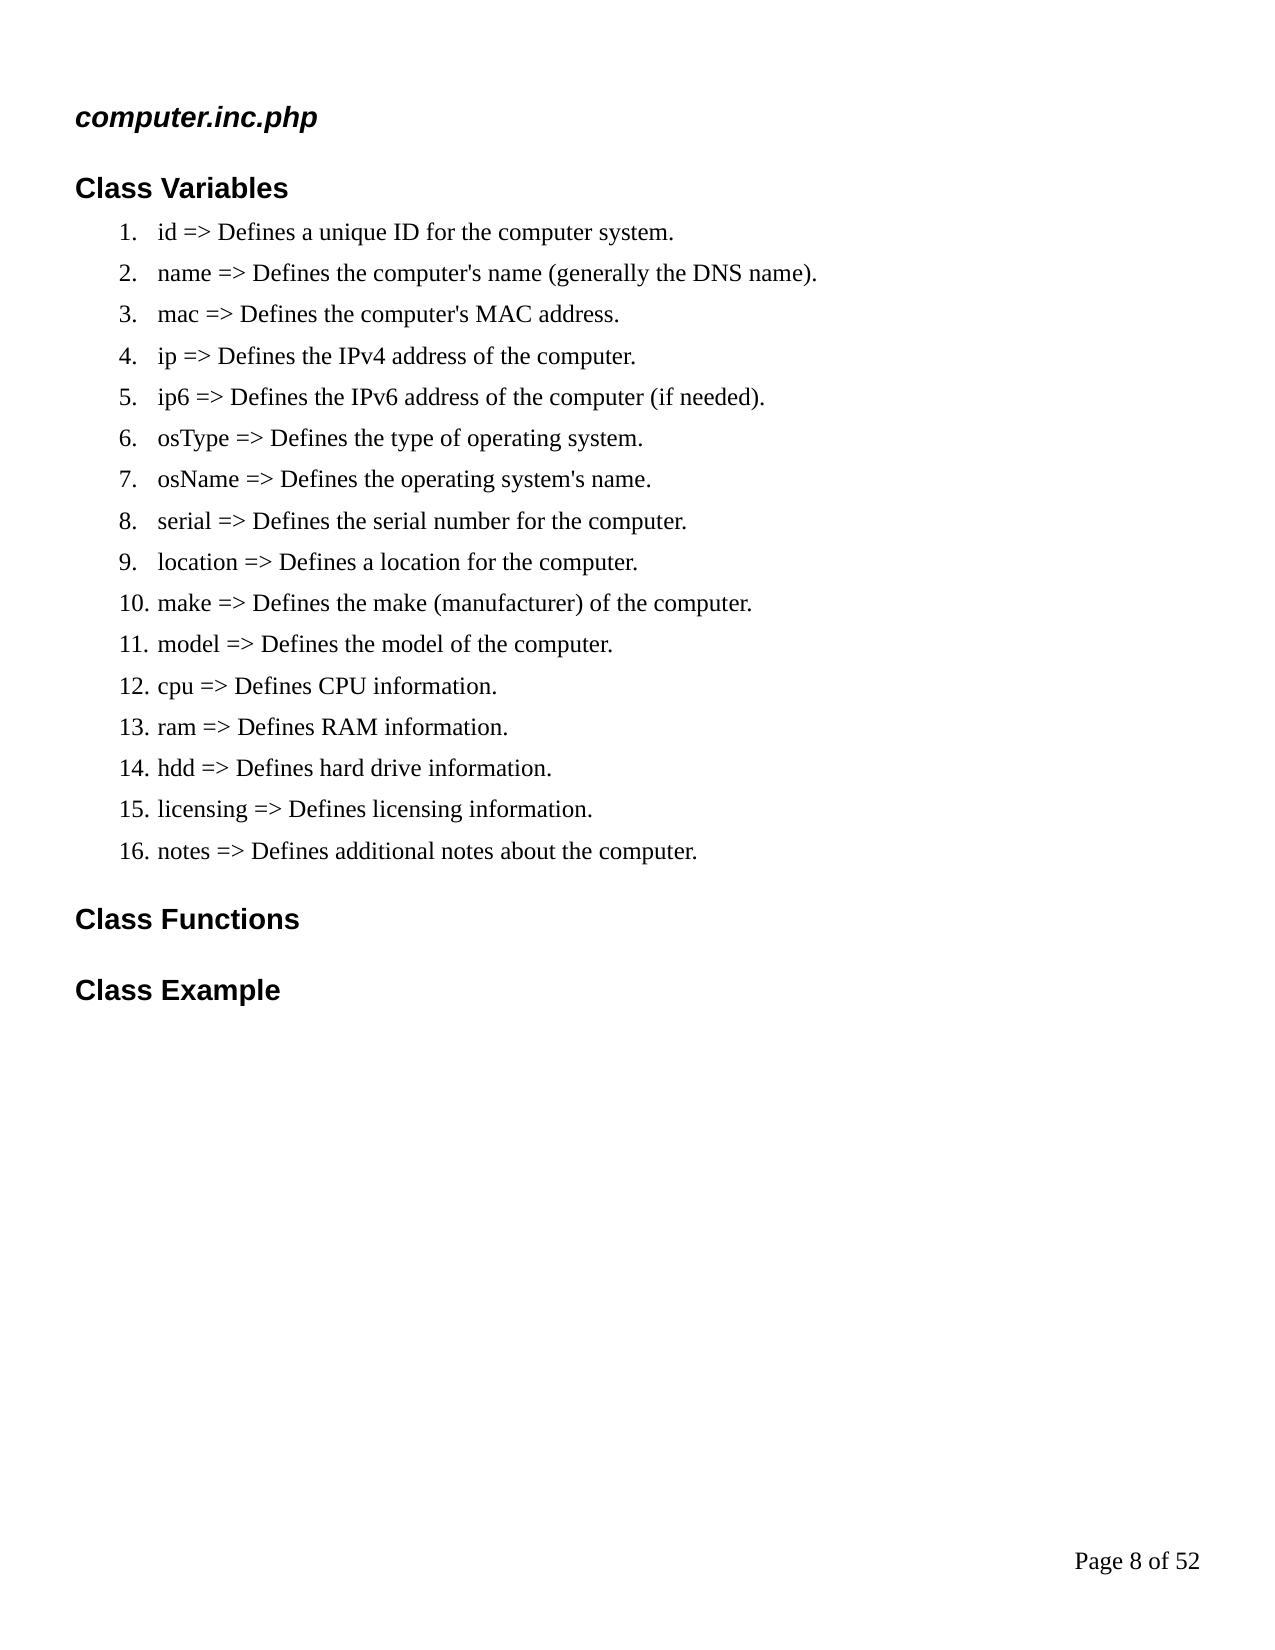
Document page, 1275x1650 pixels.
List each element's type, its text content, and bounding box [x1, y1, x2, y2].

list osType => Defines the type of operating system. [112, 423, 1200, 452]
list ip => Defines the IPv4 address of the computer. [112, 341, 1200, 369]
list notes => Defines additional notes about the computer. [112, 836, 1200, 864]
list name => Defines the computer's name (generally the DNS name). [112, 258, 1200, 287]
list location => Defines a location for the computer. [112, 547, 1200, 576]
subtitle Class Functions [75, 902, 1200, 936]
list make => Defines the make (manufacturer) of the computer. [112, 588, 1200, 617]
list mac => Defines the computer's MAC address. [112, 299, 1200, 328]
list licensing => Defines licensing information. [112, 794, 1200, 823]
list ram => Defines RAM information. [112, 712, 1200, 741]
subtitle Class Variables [75, 171, 1200, 204]
subtitle computer.inc.php [75, 100, 1200, 133]
subtitle Class Example [75, 973, 1200, 1007]
list id => Defines a unique ID for the computer system. [112, 217, 1200, 246]
list serial => Defines the serial number for the computer. [112, 506, 1200, 534]
list osName => Defines the operating system's name. [112, 464, 1200, 493]
list model => Defines the model of the computer. [112, 629, 1200, 658]
list cpu => Defines CPU information. [112, 671, 1200, 699]
list ip6 => Defines the IPv6 address of the computer (if needed). [112, 382, 1200, 411]
list hdd => Defines hard drive information. [112, 753, 1200, 782]
